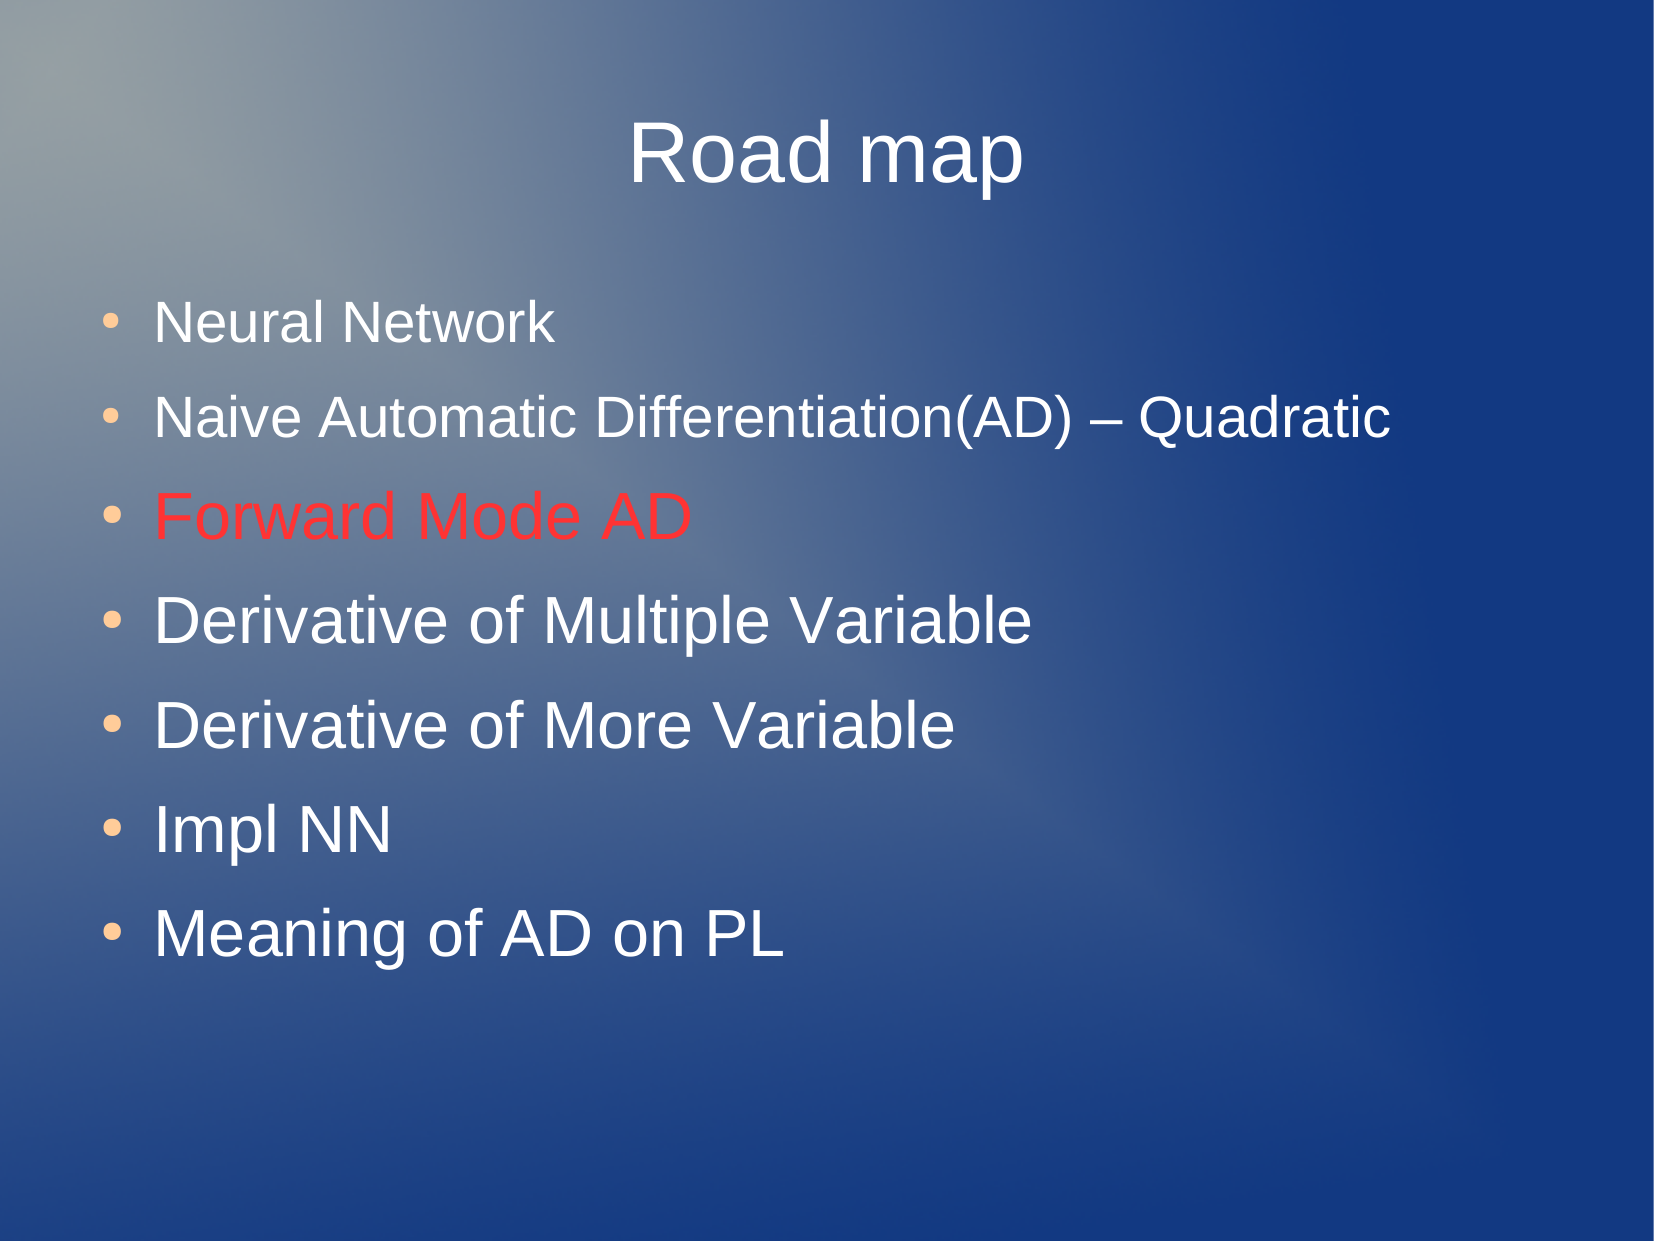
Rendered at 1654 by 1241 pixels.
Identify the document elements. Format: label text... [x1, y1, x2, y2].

picture [0, 0, 1654, 1241]
title Road map [82, 49, 1571, 257]
list Neural Network Naive Automatic Differentiation(AD) – Quadratic Forward Mode AD Derivative of Multiple Variable Derivative of More Variable Impl NN Meaning of AD on PL [82, 290, 1571, 1109]
